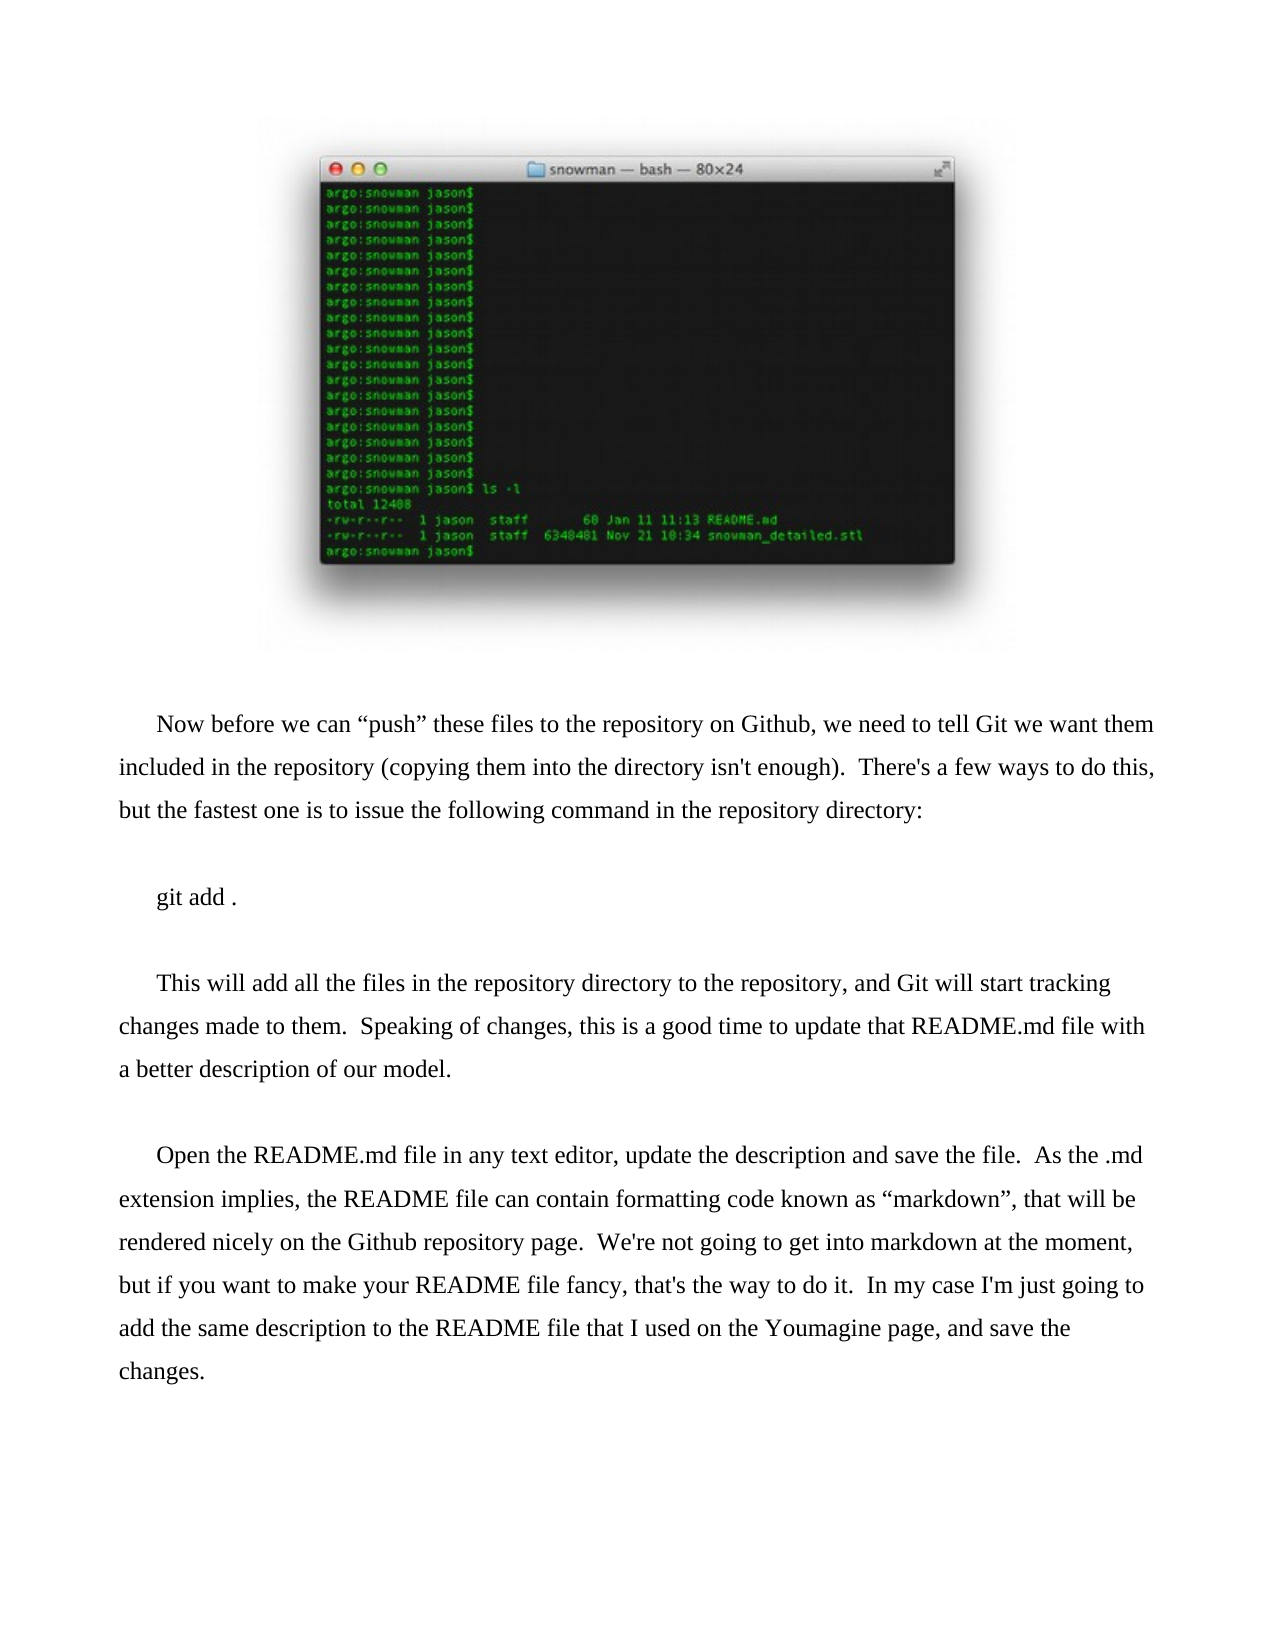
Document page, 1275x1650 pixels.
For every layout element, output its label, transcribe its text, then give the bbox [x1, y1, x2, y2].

picture [257, 118, 1018, 652]
text git add . [118, 882, 1156, 911]
text Open the README.md file in any text editor, update the description and save the file. As the .md extension implies, the README file can contain formatting code known as “markdown”, that will be rendered nicely on the Github repository page. We're not going to get into markdown at the moment, but if you want to make your README file fancy, that's the way to do it. In my case I'm just going to add the same description to the README file that I used on the Youmagine page, and save the changes. [118, 1141, 1156, 1385]
text This will add all the files in the repository directory to the repository, and Git will start tracking changes made to them. Speaking of changes, this is a good time to update that README.md file with a better description of our model. [118, 968, 1156, 1083]
text Now before we can “push” these files to the repository on Github, we need to tell Git we want them included in the repository (copying them into the directory isn't enough). There's a few ways to do this, but the fastest one is to issue the following command in the repository directory: [118, 709, 1156, 824]
